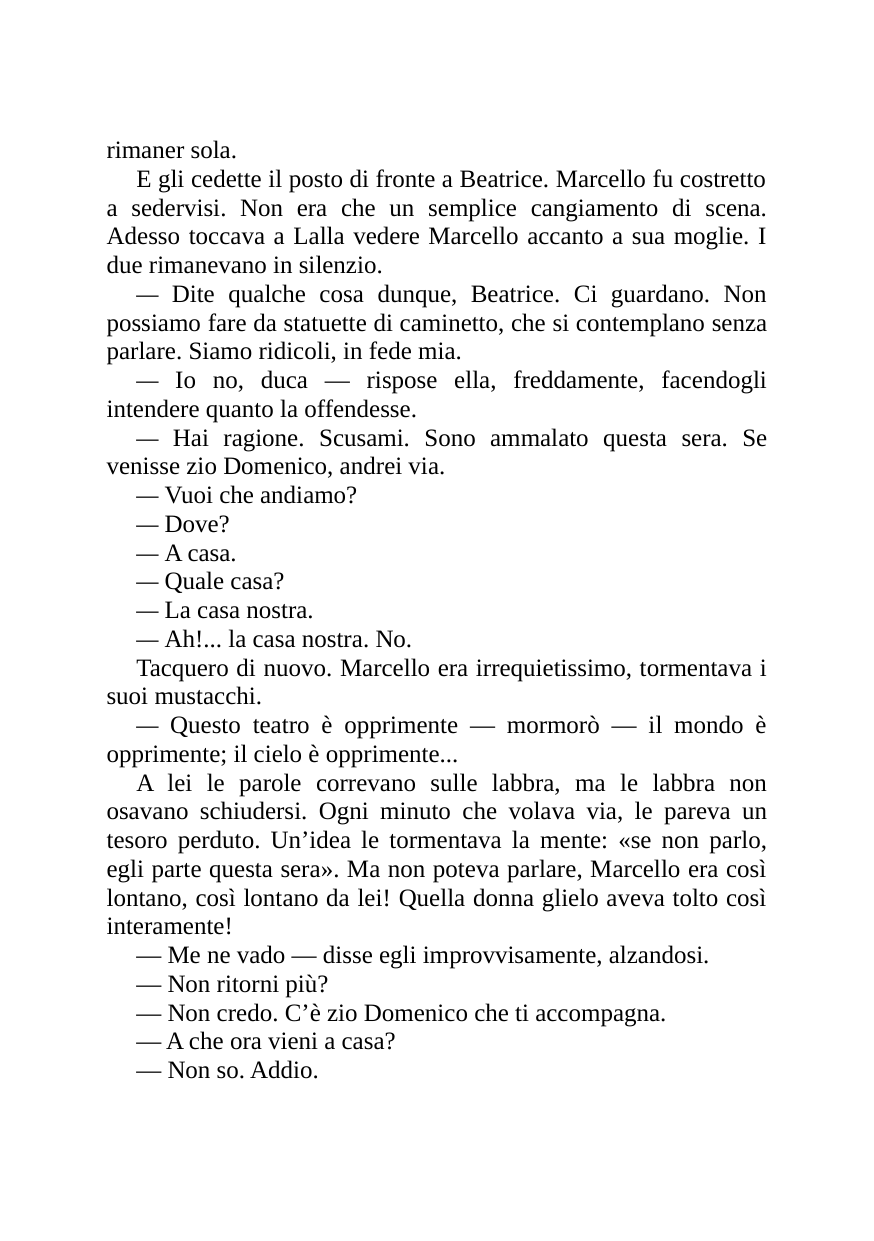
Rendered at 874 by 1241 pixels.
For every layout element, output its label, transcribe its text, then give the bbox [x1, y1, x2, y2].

text — A che ora vieni a casa? [106, 1026, 768, 1055]
text — Non ritorni più? [106, 969, 768, 998]
text — Io no, duca — rispose ella, freddamente, facendogli intendere quanto la offendesse. [106, 365, 768, 423]
text — Questo teatro è opprimente — mormorò — il mondo è opprimente; il cielo è opprimente... [106, 710, 768, 768]
text — Dove? [106, 509, 768, 538]
text — Non so. Addio. [106, 1055, 768, 1084]
text A lei le parole correvano sulle labbra, ma le labbra non osavano schiudersi. Ogni minuto che volava via, le pareva un tesoro perduto. Un’idea le tormentava la mente: «se non parlo, egli parte questa sera». Ma non poteva parlare, Marcello era così lontano, così lontano da lei! Quella donna glielo aveva tolto così interamente! [106, 768, 768, 940]
text Tacquero di nuovo. Marcello era irrequietissimo, tormentava i suoi mustacchi. [106, 653, 768, 710]
text — Dite qualche cosa dunque, Beatrice. Ci guardano. Non possiamo fare da statuette di caminetto, che si contemplano senza parlare. Siamo ridicoli, in fede mia. [106, 279, 768, 365]
text — A casa. [106, 538, 768, 566]
text — Hai ragione. Scusami. Sono ammalato questa sera. Se venisse zio Domenico, andrei via. [106, 423, 768, 480]
text E gli cedette il posto di fronte a Beatrice. Marcello fu costretto a sedervisi. Non era che un semplice cangiamento di scena. Adesso toccava a Lalla vedere Marcello accanto a sua moglie. I due rimanevano in silenzio. [106, 164, 768, 279]
text — La casa nostra. [106, 595, 768, 624]
text rimaner sola. [106, 135, 768, 164]
text — Ah!... la casa nostra. No. [106, 624, 768, 653]
text — Me ne vado — disse egli improvvisamente, alzandosi. [106, 940, 768, 969]
text — Vuoi che andiamo? [106, 480, 768, 509]
text — Non credo. C’è zio Domenico che ti accompagna. [106, 998, 768, 1026]
text — Quale casa? [106, 566, 768, 595]
